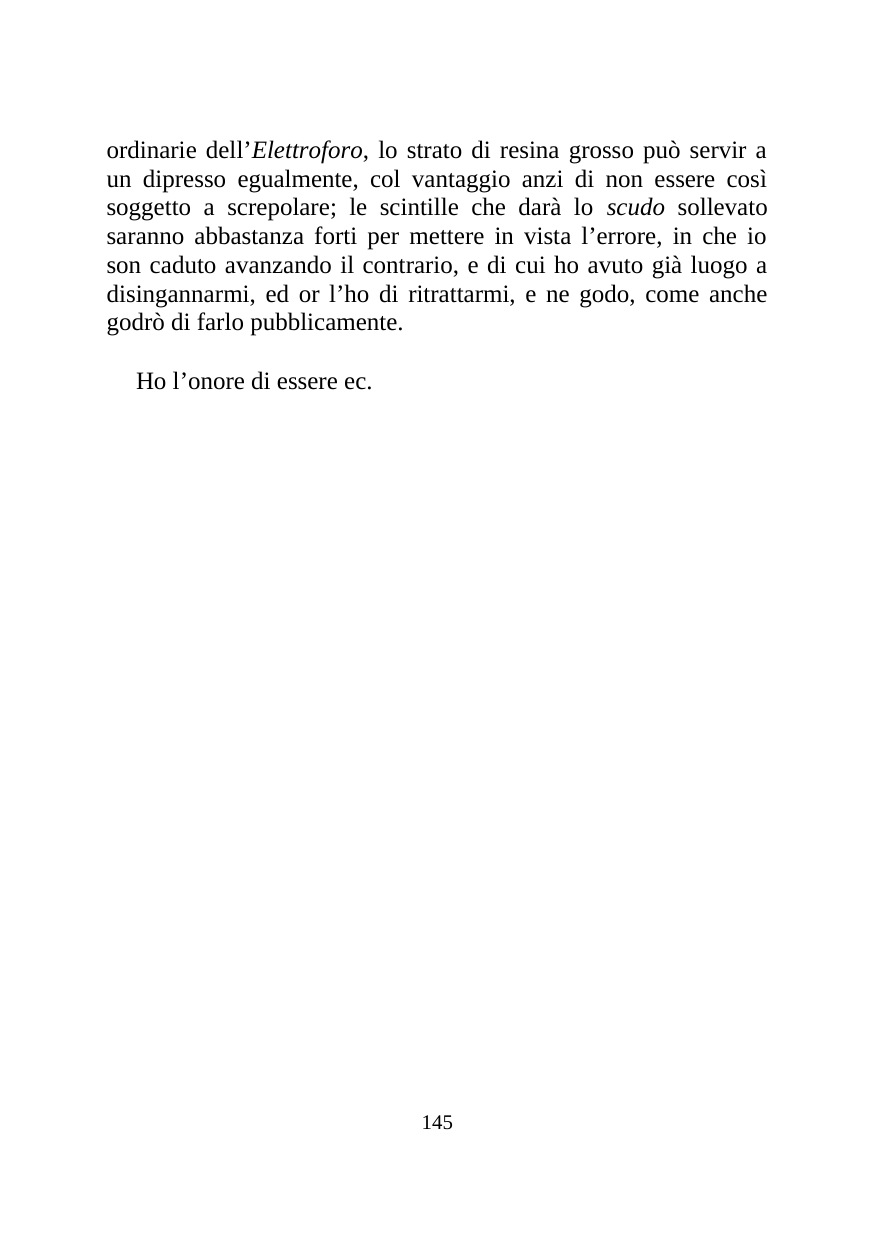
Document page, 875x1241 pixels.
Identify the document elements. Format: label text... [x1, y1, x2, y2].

text ordinarie dell’Elettroforo, lo strato di resina grosso può servir a un dipresso egualmente, col vantaggio anzi di non essere così soggetto a screpolare; le scintille che darà lo scudo sollevato saranno abbastanza forti per mettere in vista l’errore, in che io son caduto avanzando il contrario, e di cui ho avuto già luogo a disingannarmi, ed or l’ho di ritrattarmi, e ne godo, come anche godrò di farlo pubblicamente. [106, 135, 768, 336]
text Ho l’onore di essere ec. [106, 366, 768, 394]
